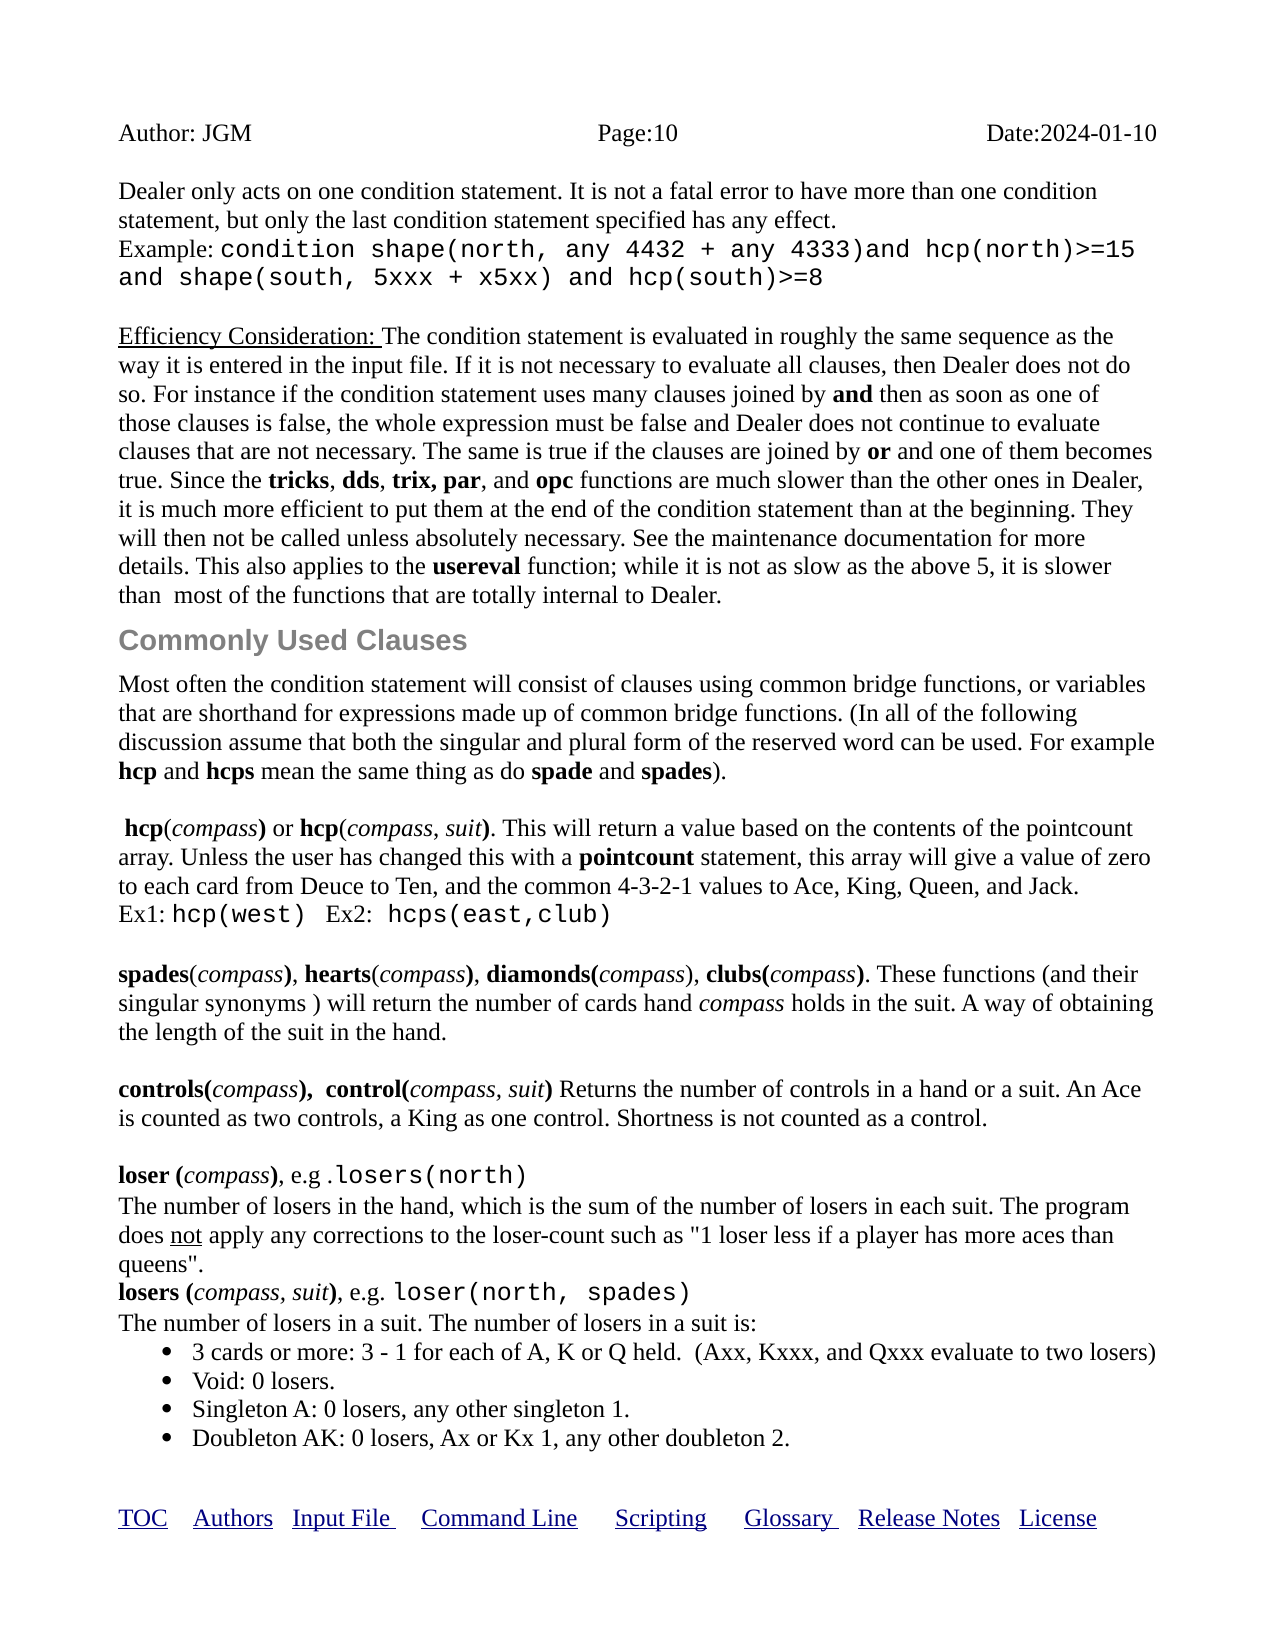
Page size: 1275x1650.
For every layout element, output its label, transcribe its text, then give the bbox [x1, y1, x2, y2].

list Void: 0 losers. [162, 1366, 1157, 1394]
text spades(compass), hearts(compass), diamonds(compass), clubs(compass). These functions (and their singular synonyms ) will return the number of cards hand compass holds in the suit. A way of obtaining the length of the suit in the hand. [118, 959, 1157, 1045]
list Doubleton AK: 0 losers, Ax or Kx 1, any other doubleton 2. [162, 1423, 1157, 1452]
text controls(compass), control(compass, suit) Returns the number of controls in a hand or a suit. An Ace is counted as two controls, a King as one control. Shortness is not counted as a control. [118, 1074, 1157, 1132]
text Efficiency Consideration: The condition statement is evaluated in roughly the same sequence as the way it is entered in the input file. If it is not necessary to evaluate all clauses, then Dealer does not do so. For instance if the condition statement uses many clauses joined by and then as soon as one of those clauses is false, the whole expression must be false and Dealer does not continue to evaluate clauses that are not necessary. The same is true if the clauses are joined by or and one of them becomes true. Since the tricks, dds, trix, par, and opc functions are much slower than the other ones in Dealer, it is much more efficient to put them at the end of the condition statement than at the beginning. They will then not be called unless absolutely necessary. See the maintenance documentation for more details. This also applies to the usereval function; while it is not as slow as the above 5, it is slower than most of the functions that are totally internal to Dealer. [118, 321, 1157, 609]
text losers (compass, suit), e.g. loser(north, spades) The number of losers in a suit. The number of losers in a suit is: [118, 1277, 1157, 1337]
text Dealer only acts on one condition statement. It is not a fatal error to have more than one condition statement, but only the last condition statement specified has any effect. [118, 176, 1157, 234]
text loser (compass), e.g .losers(north) The number of losers in the hand, which is the sum of the number of losers in each suit. The program does not apply any corrections to the loser-count such as "1 loser less if a player has more aces than queens". [118, 1160, 1157, 1277]
text Most often the condition statement will consist of clauses using common bridge functions, or variables that are shorthand for expressions made up of common bridge functions. (In all of the following discussion assume that both the singular and plural form of the reserved word can be used. For example hcp and hcps mean the same thing as do spade and spades). [118, 669, 1157, 784]
list Singleton A: 0 losers, any other singleton 1. [162, 1394, 1157, 1423]
text Ex1: hcp(west) Ex2: hcps(east,club) [118, 899, 1157, 930]
text Example: condition shape(north, any 4432 + any 4333)and hcp(north)>=15 and shape(south, 5xxx + x5xx) and hcp(south)>=8 [118, 234, 1157, 293]
text hcp(compass) or hcp(compass, suit). This will return a value based on the contents of the pointcount array. Unless the user has changed this with a pointcount statement, this array will give a value of zero to each card from Deuce to Ten, and the common 4-3-2-1 values to Ace, King, Queen, and Jack. [118, 813, 1157, 899]
list 3 cards or more: 3 - 1 for each of A, K or Q held. (Axx, Kxxx, and Qxxx evaluate to two losers) [162, 1337, 1157, 1366]
subtitle Commonly Used Clauses [118, 623, 1157, 657]
